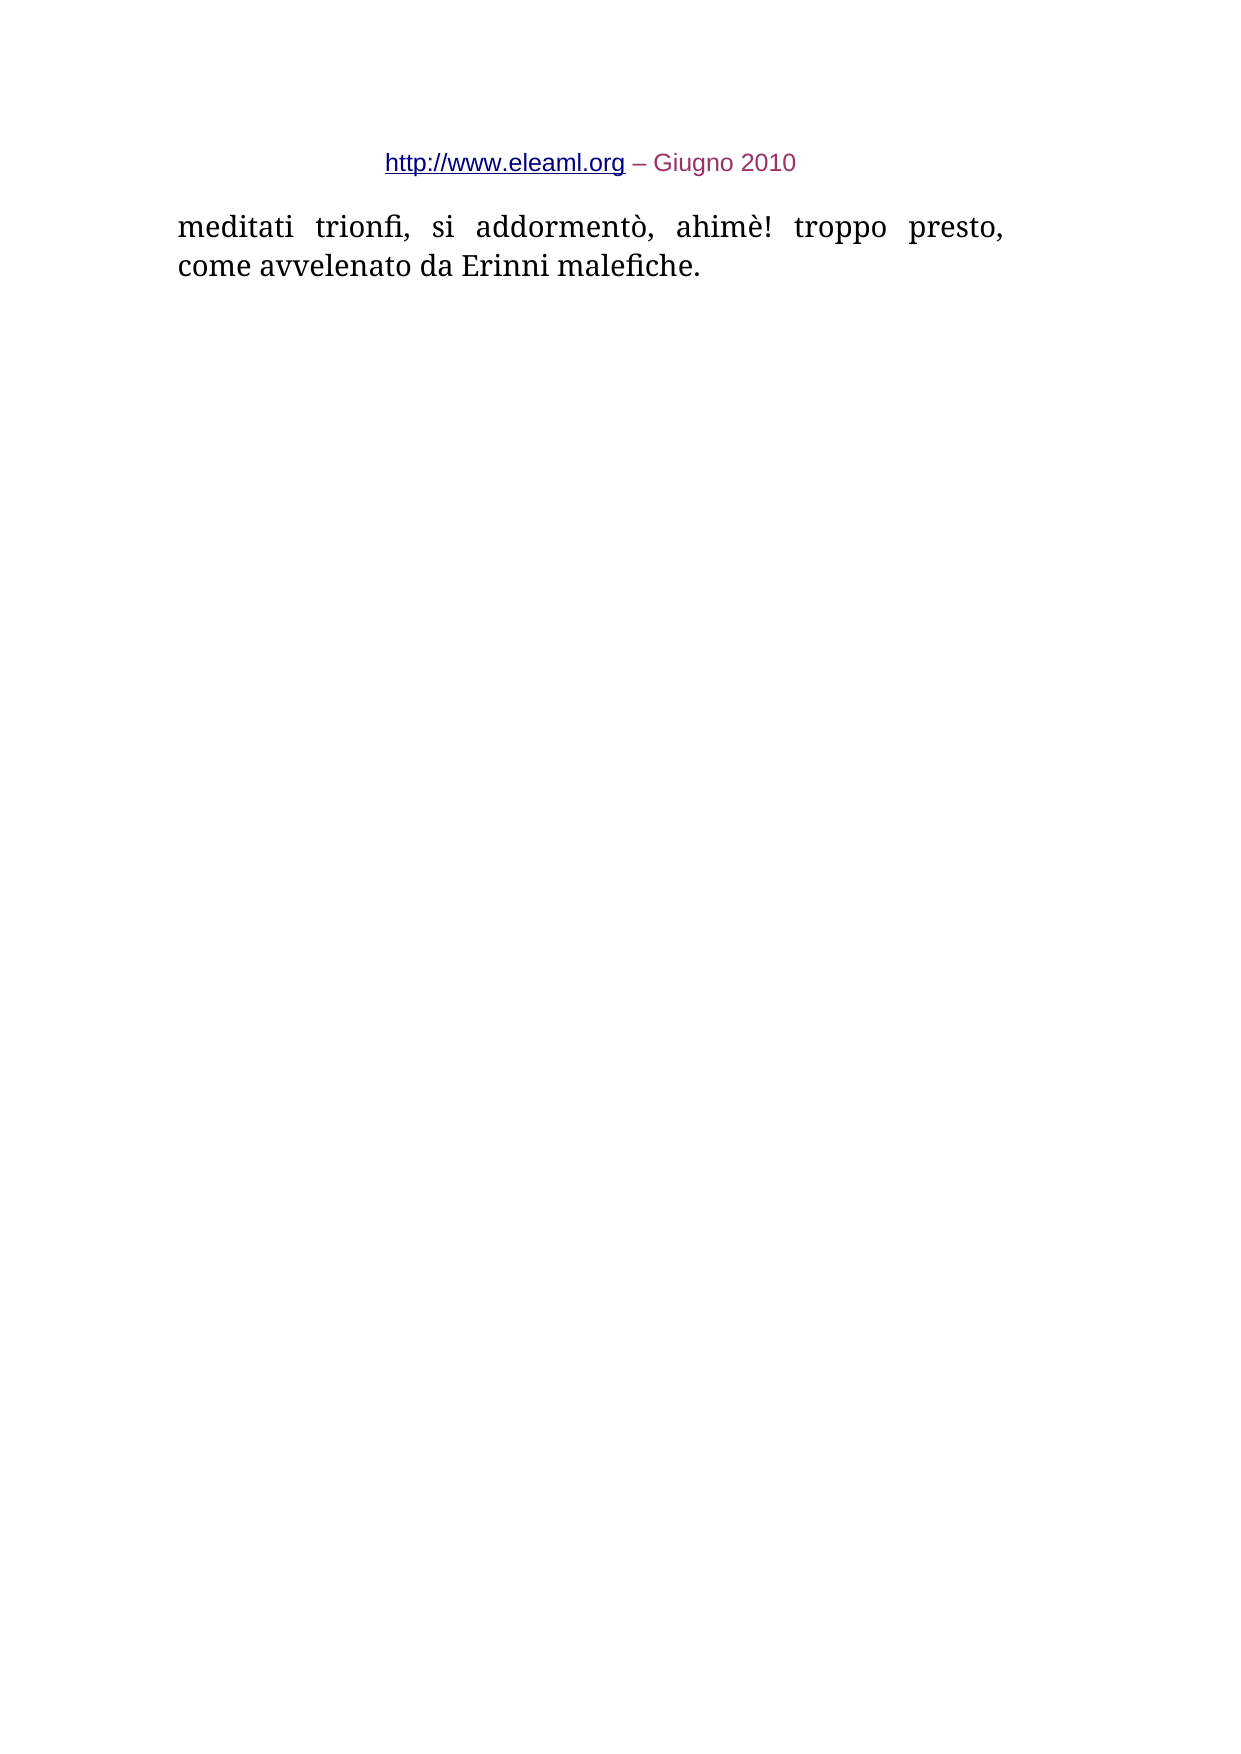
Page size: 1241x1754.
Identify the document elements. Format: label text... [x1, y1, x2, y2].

text meditati trionfi, si addormentò, ahimè! troppo presto, come avvelenato da Erinni malefiche. [177, 206, 1004, 285]
